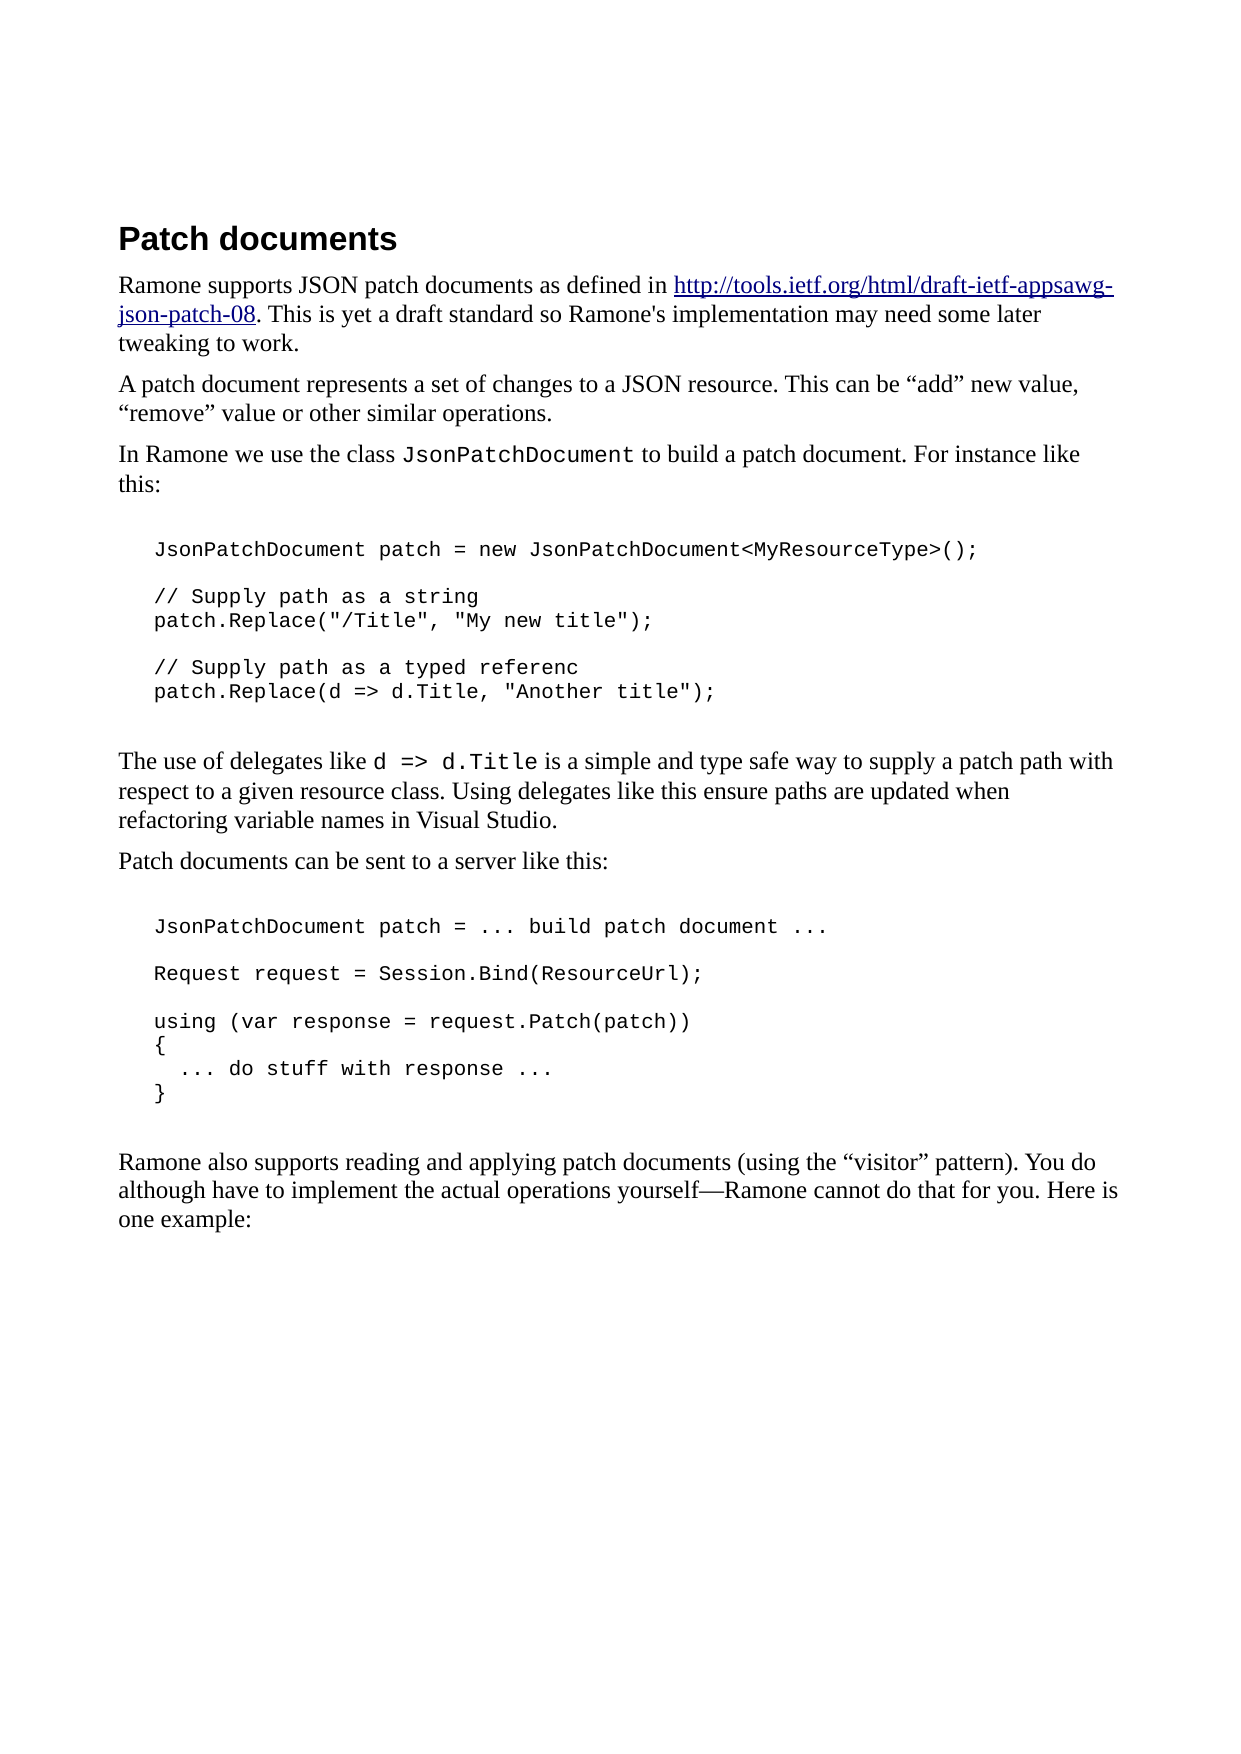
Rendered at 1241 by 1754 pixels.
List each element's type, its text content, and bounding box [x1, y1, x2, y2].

text // Supply path as a typed referenc [153, 657, 1122, 681]
text JsonPatchDocument patch = ... build patch document ... [153, 916, 1122, 940]
text A patch document represents a set of changes to a JSON resource. This can be “add” new value, “remove” value or other similar operations. [118, 369, 1122, 426]
text Ramone also supports reading and applying patch documents (using the “visitor” pattern). You do although have to implement the actual operations yourself—Ramone cannot do that for you. Here is one example: [118, 1147, 1122, 1233]
text The use of delegates like d => d.Title is a simple and type safe way to supply a patch path with respect to a given resource class. Using delegates like this ensure paths are updated when refactoring variable names in Visual Studio. [118, 746, 1122, 834]
text Request request = Session.Bind(ResourceUrl); [153, 963, 1122, 987]
text } [153, 1082, 1122, 1105]
text patch.Replace("/Title", "My new title"); [153, 610, 1122, 634]
text { [153, 1034, 1122, 1058]
text In Ramone we use the class JsonPatchDocument to build a patch document. For instance like this: [118, 439, 1122, 527]
text Patch documents can be sent to a server like this: [118, 846, 1122, 904]
text Ramone supports JSON patch documents as defined in http://tools.ietf.org/html/draft-ietf-appsawg-json-patch-08. This is yet a draft standard so Ramone's implementation may need some later tweaking to work. [118, 270, 1122, 356]
text ... do stuff with response ... [153, 1058, 1122, 1082]
text using (var response = request.Patch(patch)) [153, 1011, 1122, 1034]
text JsonPatchDocument patch = new JsonPatchDocument<MyResourceType>(); [153, 539, 1122, 563]
text // Supply path as a string [153, 586, 1122, 610]
text patch.Replace(d => d.Title, "Another title"); [153, 681, 1122, 705]
subtitle Patch documents [118, 219, 1122, 258]
